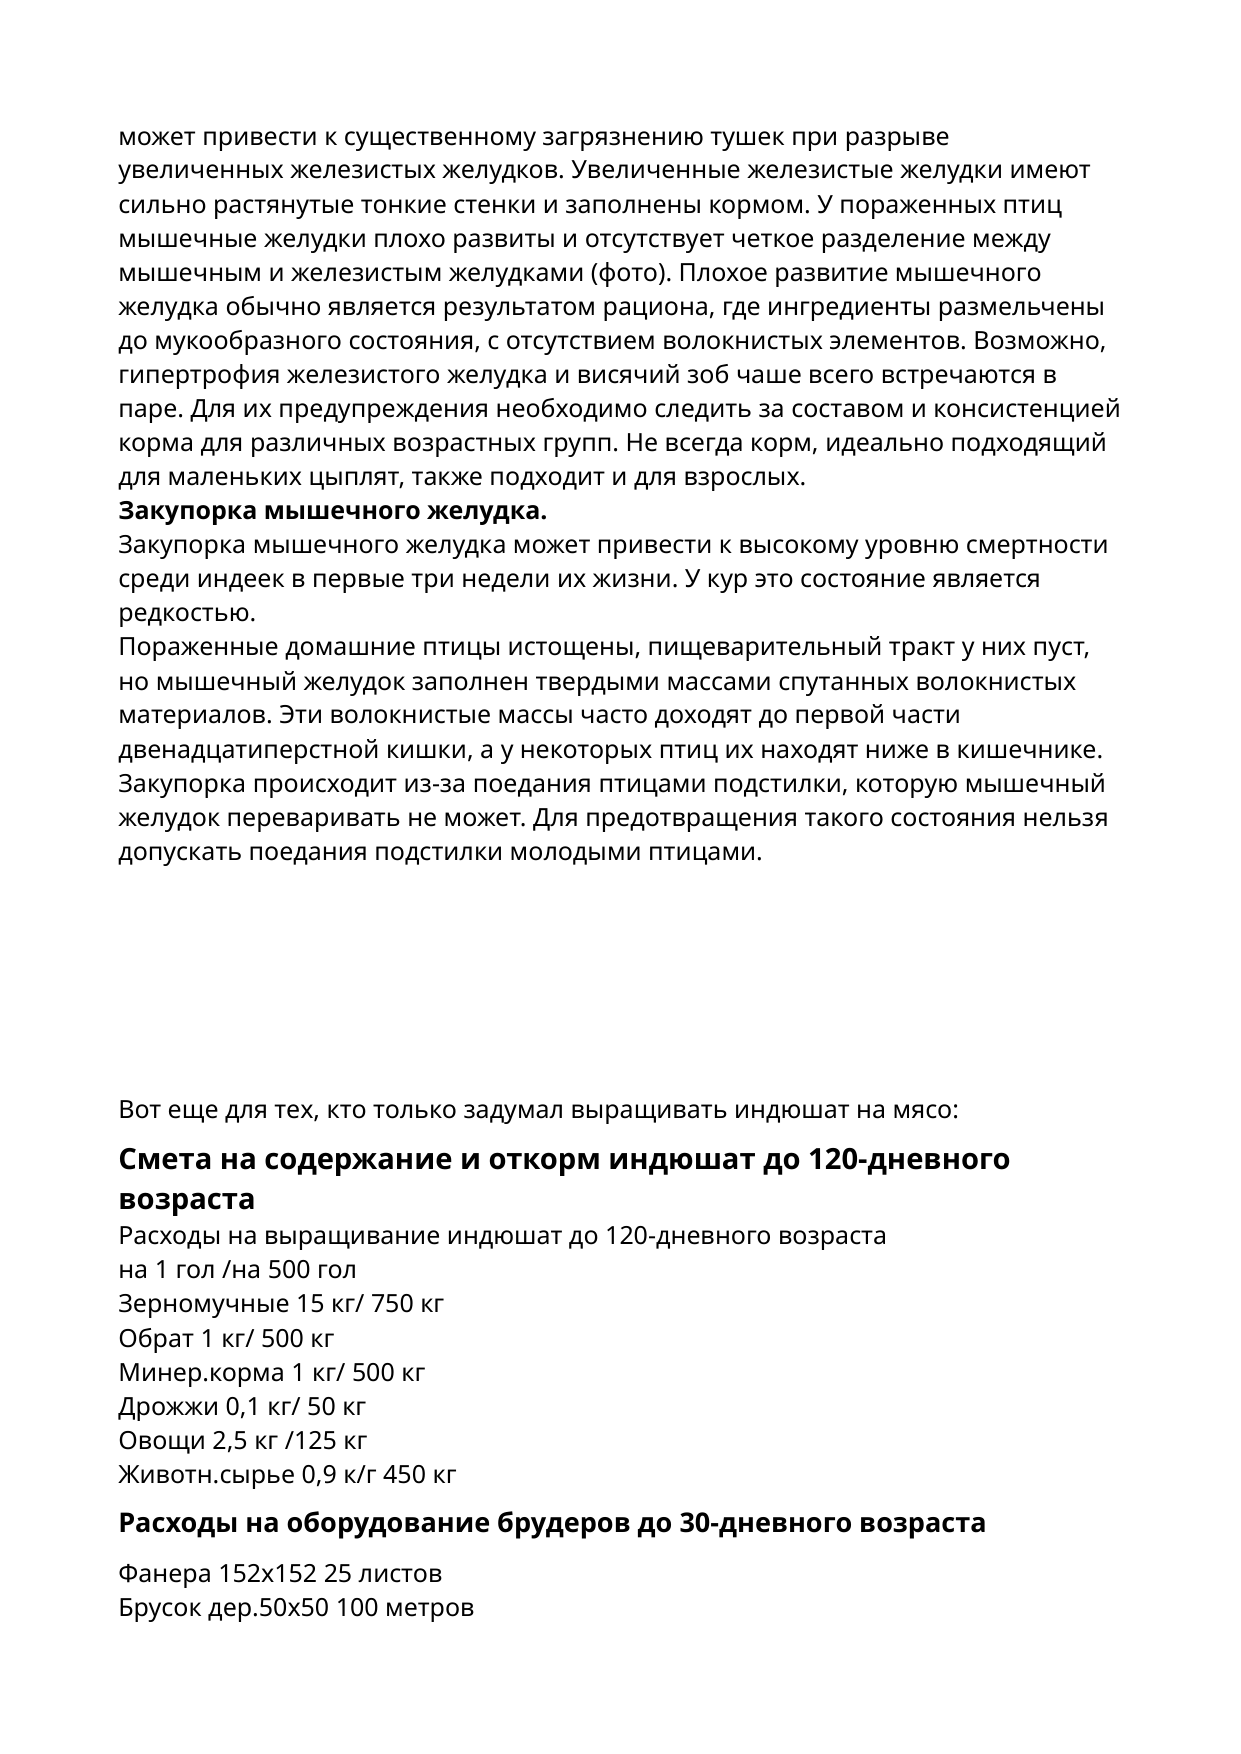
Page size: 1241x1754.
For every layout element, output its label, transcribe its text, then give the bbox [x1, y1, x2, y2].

table_header [118, 896, 974, 925]
text Фанера 152х152 25 листов Брусок дер.50х50 100 метров [118, 1556, 1106, 1624]
text может привести к существенному загрязнению тушек при разрыве увеличенных железистых желудков. Увеличенные железистые желудки имеют сильно растянутые тонкие стенки и заполнены кормом. У пораженных птиц мышечные желудки плохо развиты и отсутствует четкое разделение между мышечным и железистым желудками (фото). Плохое развитие мышечного желудка обычно является результатом рациона, где ингредиенты размельчены до мукообразного состояния, с отсутствием волокнистых элементов. Возможно, гипертрофия железистого желудка и висячий зоб чаше всего встречаются в паре. Для их предупреждения необходимо следить за составом и консистенцией корма для различных возрастных групп. Не всегда корм, идеально подходящий для маленьких цыплят, также подходит и для взрослых. Закупорка мышечного желудка. Закупорка мышечного желудка может привести к высокому уровню смертности среди индеек в первые три недели их жизни. У кур это состояние является редкостью. Пораженные домашние птицы истощены, пищеварительный тракт у них пуст, но мышечный желудок заполнен твердыми массами спутанных волокнистых материалов. Эти волокнистые массы часто доходят до первой части двенадцатиперстной кишки, а у некоторых птиц их находят ниже в кишечнике. Закупорка происходит из-за поедания птицами подстилки, которую мышечный желудок переваривать не может. Для предотвращения такого состояния нельзя допускать поедания подстилки молодыми птицами. [118, 118, 1122, 867]
text Расходы на оборудование брудеров до 30-дневного возраста [118, 1503, 1106, 1540]
table_header [118, 925, 1122, 1006]
text Вот еще для тех, кто только задумал выращивать индюшат на мясо: [118, 1092, 1122, 1126]
text Смета на содержание и откорм индюшат до 120-дневного возраста Расходы на выращивание индюшат до 120-дневного возраста на 1 гол /на 500 гол Зерномучные 15 кг/ 750 кг Обрат 1 кг/ 500 кг Минер.корма 1 кг/ 500 кг Дрожжи 0,1 кг/ 50 кг Овощи 2,5 кг /125 кг Животн.сырье 0,9 к/г 450 кг [118, 1139, 1122, 1491]
